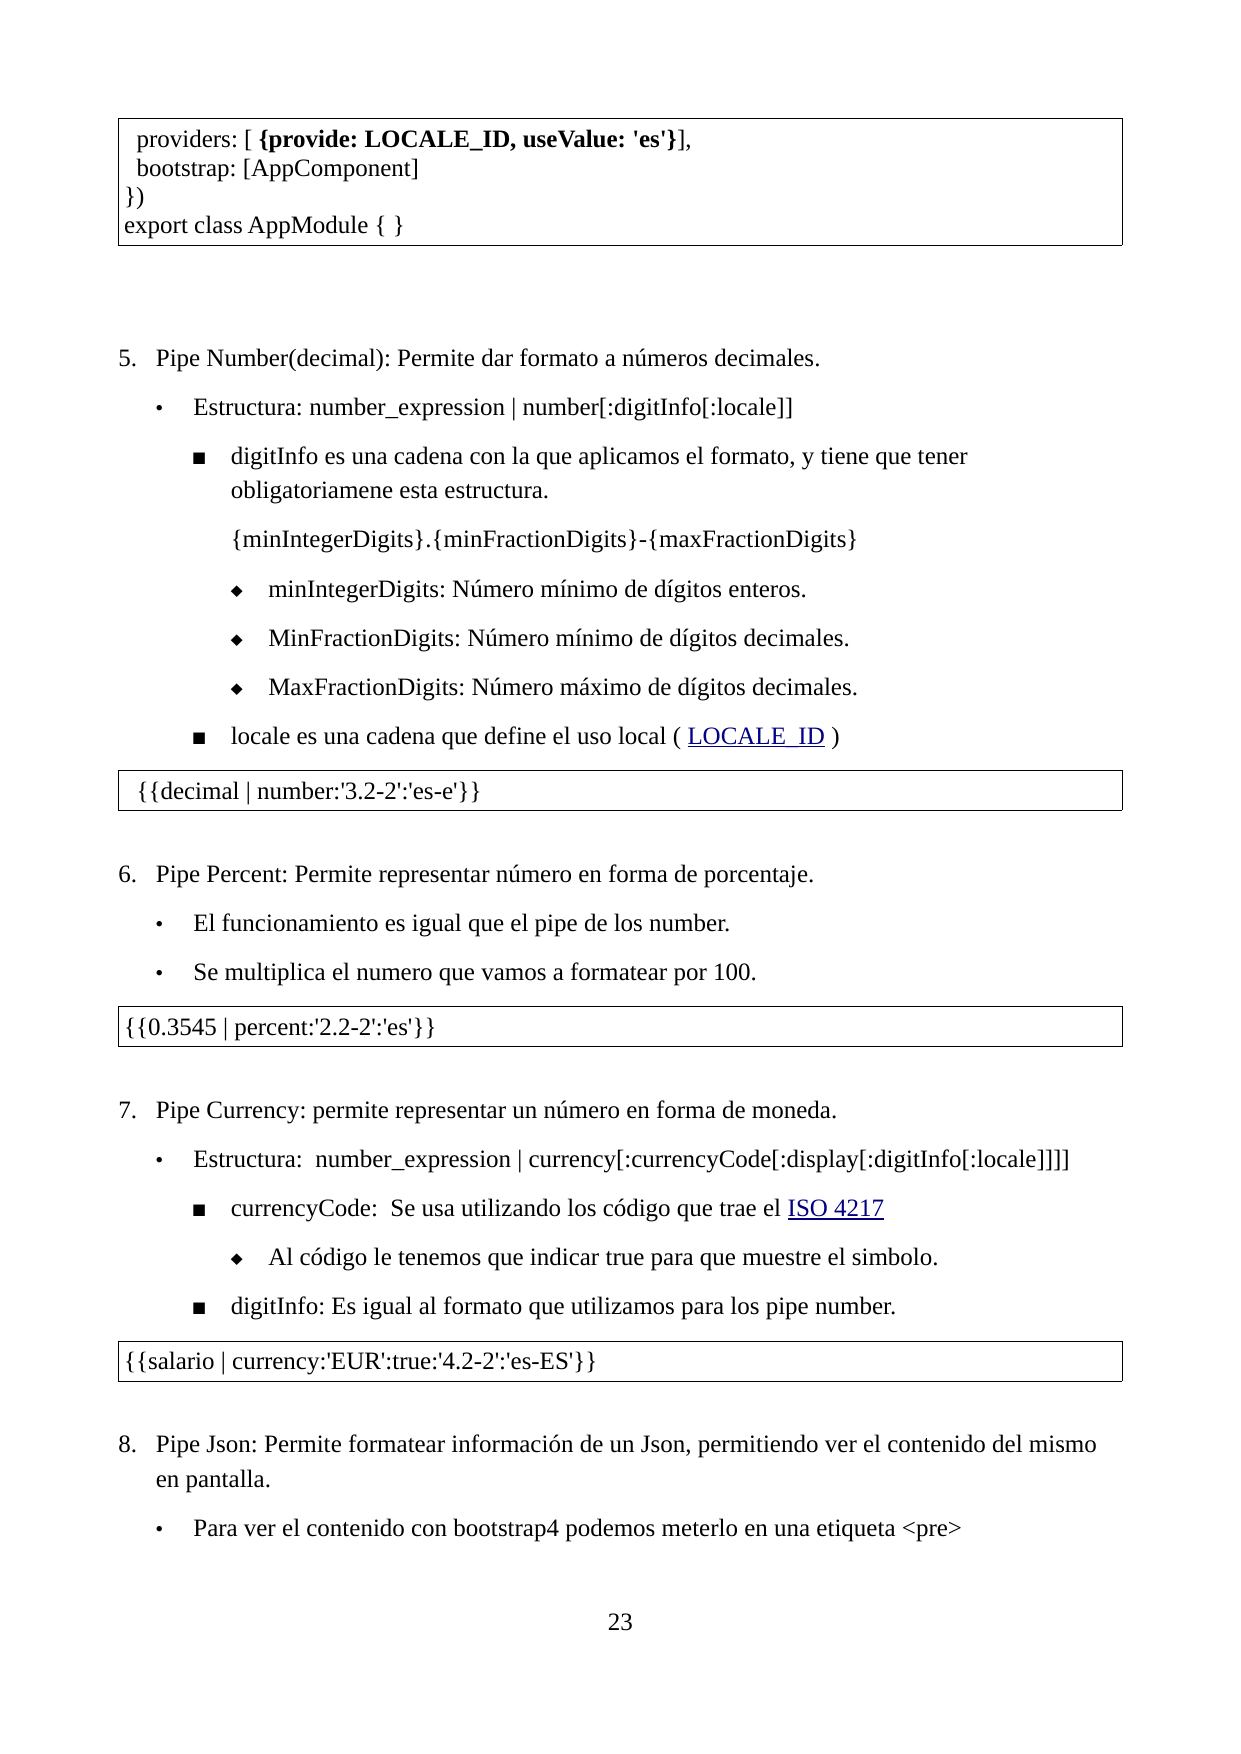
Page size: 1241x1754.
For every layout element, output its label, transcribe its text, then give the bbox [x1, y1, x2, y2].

list Pipe Json: Permite formatear información de un Json, permitiendo ver el contenido del mismo en pantalla. [118, 1429, 1122, 1493]
table_header {{0.3545 | percent:'2.2-2':'es'}} [119, 1007, 1122, 1046]
list Pipe Number(decimal): Permite dar formato a números decimales. [118, 343, 1122, 372]
list Estructura: number_expression | currency[:currencyCode[:display[:digitInfo[:locale]]]] [156, 1144, 1122, 1173]
list Se multiplica el numero que vamos a formatear por 100. [156, 957, 1122, 986]
list MinFractionDigits: Número mínimo de dígitos decimales. [231, 623, 1122, 651]
list minIntegerDigits: Número mínimo de dígitos enteros. [231, 574, 1122, 602]
list El funcionamiento es igual que el pipe de los number. [156, 908, 1122, 937]
list digitInfo es una cadena con la que aplicamos el formato, y tiene que tener obligatoriamene esta estructura. [193, 441, 1122, 504]
list Para ver el contenido con bootstrap4 podemos meterlo en una etiqueta <pre> [156, 1513, 1122, 1542]
list Pipe Percent: Permite representar número en forma de porcentaje. [118, 859, 1122, 888]
list currencyCode: Se usa utilizando los código que trae el ISO 4217 [193, 1193, 1122, 1222]
table_header {{decimal | number:'3.2-2':'es-e'}} [119, 771, 1122, 810]
table_header providers: [ {provide: LOCALE_ID, useValue: 'es'}], bootstrap: [AppComponent] }) export class AppModule { } [119, 119, 1122, 245]
list {minIntegerDigits}.{minFractionDigits}-{maxFractionDigits} [193, 524, 1122, 553]
list Pipe Currency: permite representar un número en forma de moneda. [118, 1095, 1122, 1124]
table_header {{salario | currency:'EUR':true:'4.2-2':'es-ES'}} [119, 1342, 1122, 1381]
list Al código le tenemos que indicar true para que muestre el simbolo. [231, 1242, 1122, 1271]
list digitInfo: Es igual al formato que utilizamos para los pipe number. [193, 1291, 1122, 1320]
list locale es una cadena que define el uso local ( LOCALE_ID ) [193, 721, 1122, 749]
list Estructura: number_expression | number[:digitInfo[:locale]] [156, 392, 1122, 421]
list MaxFractionDigits: Número máximo de dígitos decimales. [231, 672, 1122, 701]
